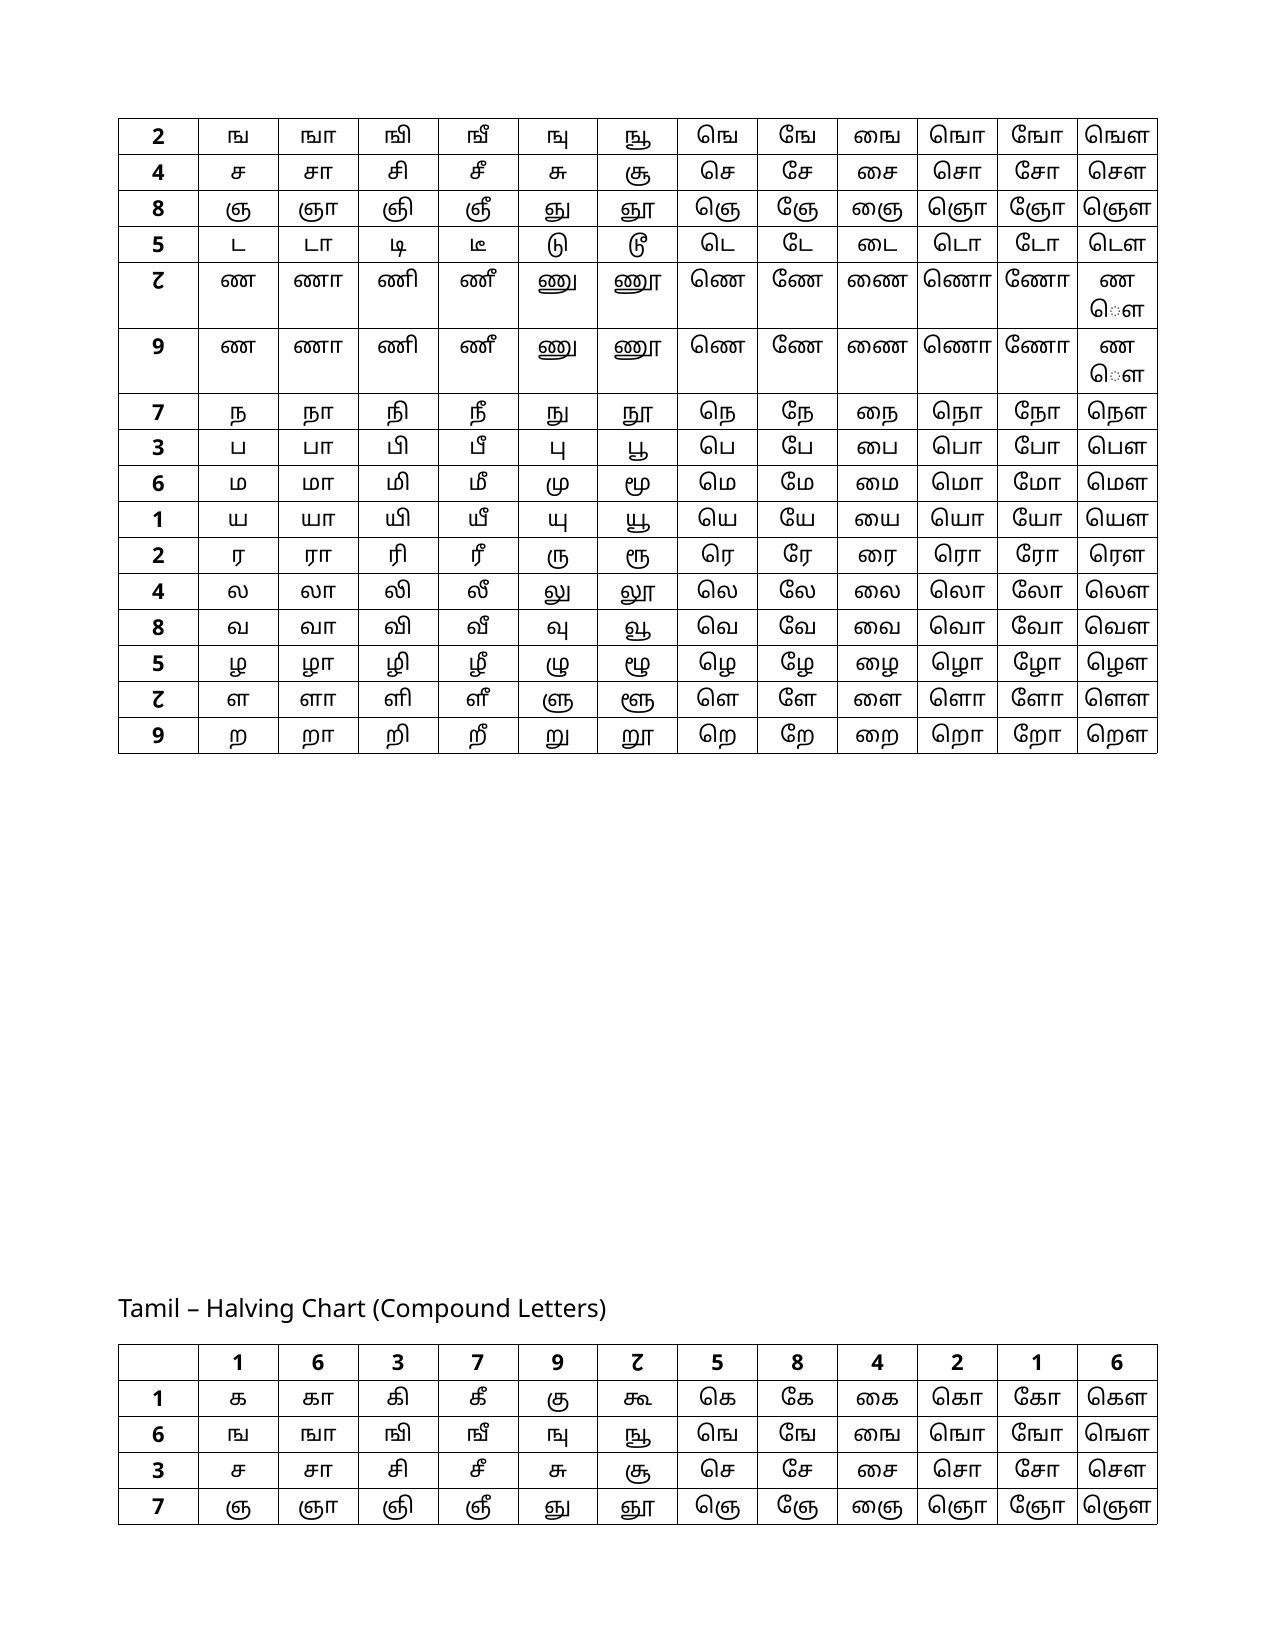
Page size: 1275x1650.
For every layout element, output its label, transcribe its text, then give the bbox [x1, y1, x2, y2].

table_cell ஞா [279, 191, 358, 226]
table_cell ளீ [439, 682, 518, 717]
table_cell சூ [598, 155, 677, 190]
table_cell பி [359, 430, 438, 465]
table_header 6 [279, 1345, 358, 1380]
table_cell ஙை [838, 119, 917, 154]
table_cell ஙெ [678, 119, 757, 154]
table_cell ஞீ [439, 191, 518, 226]
table_cell 3 [119, 1453, 198, 1488]
table_cell ஞ [199, 1489, 278, 1524]
table_cell யா [279, 502, 358, 537]
table_cell கு [519, 1381, 597, 1416]
table_cell ணீ [439, 263, 518, 328]
table_cell ஞு [519, 1489, 597, 1524]
table_cell மா [279, 466, 358, 501]
table_cell லூ [598, 574, 677, 609]
table_cell பெ [678, 430, 757, 465]
table_cell ளி [359, 682, 438, 717]
table_cell ங [199, 119, 278, 154]
table_cell சௌ [1078, 1453, 1157, 1488]
table_cell றூ [598, 718, 677, 753]
table_cell ந [199, 394, 278, 429]
table_cell மே [758, 466, 837, 501]
table_cell செ [678, 155, 757, 190]
table_cell ழி [359, 646, 438, 681]
table_header [119, 1345, 198, 1380]
table_cell வொ [918, 610, 997, 645]
table_cell ஙெ [678, 1417, 757, 1452]
table_cell சீ [439, 1453, 518, 1488]
table_cell 8 [119, 610, 198, 645]
table_cell ணே [758, 329, 837, 393]
table_cell ணூ [598, 329, 677, 393]
table_header 2 [918, 1345, 997, 1380]
table_cell சா [279, 155, 358, 190]
table_cell ர [199, 538, 278, 573]
table_cell ங [199, 1417, 278, 1452]
table_cell 5 [119, 646, 198, 681]
table_cell ஙோ [998, 1417, 1077, 1452]
table_cell பொ [918, 430, 997, 465]
table_cell ஞே [758, 1489, 837, 1524]
table_cell ணூ [598, 263, 677, 328]
table_cell ஞூ [598, 191, 677, 226]
table_cell 9 [119, 718, 198, 753]
table_cell றே [758, 718, 837, 753]
table_cell ச [199, 155, 278, 190]
table_cell யோ [998, 502, 1077, 537]
table_cell ஞி [359, 191, 438, 226]
table_cell ஙோ [998, 119, 1077, 154]
table_cell பே [758, 430, 837, 465]
table_cell ஞீ [439, 1489, 518, 1524]
table_cell ஙு [519, 119, 597, 154]
table_cell ஙொ [918, 119, 997, 154]
table_cell யூ [598, 502, 677, 537]
table_cell யு [519, 502, 597, 537]
table_cell சொ [918, 1453, 997, 1488]
table_cell 2 [119, 119, 198, 154]
table_cell று [519, 718, 597, 753]
table_cell 5 [119, 227, 198, 262]
table_cell மோ [998, 466, 1077, 501]
table_cell 4 [119, 574, 198, 609]
table_header 6 [1078, 1345, 1157, 1380]
table_cell ஞி [359, 1489, 438, 1524]
table_cell லௌ [1078, 574, 1157, 609]
table_cell ஙு [519, 1417, 597, 1452]
table_cell லி [359, 574, 438, 609]
table_cell ஙௌ [1078, 119, 1157, 154]
table_cell சை [838, 155, 917, 190]
table_cell ணு [519, 329, 597, 393]
table_cell ஞோ [998, 1489, 1077, 1524]
table_cell ஙே [758, 119, 837, 154]
table_cell 4 [119, 155, 198, 190]
table_cell டு [519, 227, 597, 262]
table_cell ஙீ [439, 1417, 518, 1452]
table_cell ↊ [119, 263, 198, 328]
table_cell டூ [598, 227, 677, 262]
table_cell பா [279, 430, 358, 465]
table_cell கோ [998, 1381, 1077, 1416]
table_cell வி [359, 610, 438, 645]
table_cell ணௌ [1078, 263, 1157, 328]
table_cell ளூ [598, 682, 677, 717]
table_cell ஙை [838, 1417, 917, 1452]
table_cell மை [838, 466, 917, 501]
table_cell ண [199, 329, 278, 393]
table_cell ணௌ [1078, 329, 1157, 393]
table_cell ரா [279, 538, 358, 573]
table_cell ணே [758, 263, 837, 328]
table_cell மொ [918, 466, 997, 501]
table_cell கி [359, 1381, 438, 1416]
table_cell டௌ [1078, 227, 1157, 262]
table_cell ம [199, 466, 278, 501]
table_cell ஞெ [678, 191, 757, 226]
table_cell ரொ [918, 538, 997, 573]
table_cell டீ [439, 227, 518, 262]
table_cell ஙி [359, 119, 438, 154]
table_cell ஙா [279, 119, 358, 154]
table_cell ய [199, 502, 278, 537]
table_cell ஞை [838, 191, 917, 226]
table_cell யை [838, 502, 917, 537]
table_cell வா [279, 610, 358, 645]
table_cell ழெ [678, 646, 757, 681]
table_cell கே [758, 1381, 837, 1416]
table_cell றி [359, 718, 438, 753]
table_cell ரீ [439, 538, 518, 573]
table_cell யி [359, 502, 438, 537]
table_cell ளெ [678, 682, 757, 717]
table_cell சு [519, 155, 597, 190]
table_cell 3 [119, 430, 198, 465]
table_cell நி [359, 394, 438, 429]
table_cell ஞௌ [1078, 1489, 1157, 1524]
table_cell 1 [119, 1381, 198, 1416]
table_cell ளா [279, 682, 358, 717]
table_header 4 [838, 1345, 917, 1380]
table_header 8 [758, 1345, 837, 1380]
table_cell பை [838, 430, 917, 465]
table_cell ளௌ [1078, 682, 1157, 717]
table_cell ரெ [678, 538, 757, 573]
table_cell டொ [918, 227, 997, 262]
table_cell ஙூ [598, 119, 677, 154]
table_cell நொ [918, 394, 997, 429]
table_cell ஞே [758, 191, 837, 226]
table_cell வே [758, 610, 837, 645]
table_cell ற [199, 718, 278, 753]
table_cell ணை [838, 329, 917, 393]
table_cell ஙௌ [1078, 1417, 1157, 1452]
table_cell பௌ [1078, 430, 1157, 465]
table_cell ரை [838, 538, 917, 573]
table_cell நை [838, 394, 917, 429]
table_cell றா [279, 718, 358, 753]
table_cell சூ [598, 1453, 677, 1488]
table_cell 6 [119, 466, 198, 501]
table_cell றெ [678, 718, 757, 753]
table_cell ணொ [918, 263, 997, 328]
table_cell 1 [119, 502, 198, 537]
table_cell ரோ [998, 538, 1077, 573]
table_cell ழு [519, 646, 597, 681]
table_cell நூ [598, 394, 677, 429]
table_cell ளொ [918, 682, 997, 717]
table_cell மி [359, 466, 438, 501]
table_cell கொ [918, 1381, 997, 1416]
table_cell நீ [439, 394, 518, 429]
table_cell மூ [598, 466, 677, 501]
table_cell யே [758, 502, 837, 537]
table_cell மு [519, 466, 597, 501]
table_cell நு [519, 394, 597, 429]
table_header 5 [678, 1345, 757, 1380]
table_cell ழே [758, 646, 837, 681]
table_cell வோ [998, 610, 1077, 645]
table_cell ல [199, 574, 278, 609]
table_cell ண [199, 263, 278, 328]
table_cell கூ [598, 1381, 677, 1416]
table_cell கா [279, 1381, 358, 1416]
table_cell சோ [998, 1453, 1077, 1488]
table_cell லா [279, 574, 358, 609]
table_cell வை [838, 610, 917, 645]
table_cell ரு [519, 538, 597, 573]
table_cell 6 [119, 1417, 198, 1452]
table_cell ரே [758, 538, 837, 573]
table_cell நெ [678, 394, 757, 429]
table_cell லே [758, 574, 837, 609]
table_cell ணி [359, 329, 438, 393]
table_cell சை [838, 1453, 917, 1488]
table_cell ணெ [678, 263, 757, 328]
table_cell ஞொ [918, 1489, 997, 1524]
table_cell சீ [439, 155, 518, 190]
table_cell லை [838, 574, 917, 609]
table_cell யொ [918, 502, 997, 537]
table_cell றொ [918, 718, 997, 753]
table_cell லு [519, 574, 597, 609]
table_cell செ [678, 1453, 757, 1488]
table_cell கீ [439, 1381, 518, 1416]
table_cell சோ [998, 155, 1077, 190]
table_cell மீ [439, 466, 518, 501]
table_cell ணோ [998, 263, 1077, 328]
table_cell ஞை [838, 1489, 917, 1524]
table_cell ழொ [918, 646, 997, 681]
table_cell ஞோ [998, 191, 1077, 226]
table_cell 9 [119, 329, 198, 393]
table_cell 7 [119, 1489, 198, 1524]
table_cell ளோ [998, 682, 1077, 717]
table_cell வீ [439, 610, 518, 645]
text Tamil – Halving Chart (Compound Letters) [118, 1290, 1157, 1324]
table_cell 2 [119, 538, 198, 573]
table_cell ஙீ [439, 119, 518, 154]
table_cell ணெ [678, 329, 757, 393]
table_cell வ [199, 610, 278, 645]
table_cell ஙா [279, 1417, 358, 1452]
table_cell ஙி [359, 1417, 438, 1452]
table_cell றை [838, 718, 917, 753]
table_cell ஞெ [678, 1489, 757, 1524]
table_cell ளு [519, 682, 597, 717]
table_header ↊ [598, 1345, 677, 1380]
table_cell 7 [119, 394, 198, 429]
table_header 7 [439, 1345, 518, 1380]
table_cell ரி [359, 538, 438, 573]
table_cell ஞொ [918, 191, 997, 226]
table_cell ழௌ [1078, 646, 1157, 681]
table_cell ஙூ [598, 1417, 677, 1452]
table_cell லொ [918, 574, 997, 609]
table_cell றௌ [1078, 718, 1157, 753]
table_cell ணு [519, 263, 597, 328]
table_cell பூ [598, 430, 677, 465]
table_header 3 [359, 1345, 438, 1380]
table_cell ணொ [918, 329, 997, 393]
table_cell நோ [998, 394, 1077, 429]
table_cell வு [519, 610, 597, 645]
table_cell ↊ [119, 682, 198, 717]
table_cell ரூ [598, 538, 677, 573]
table_cell ஙே [758, 1417, 837, 1452]
table_cell லோ [998, 574, 1077, 609]
table_cell கெ [678, 1381, 757, 1416]
table_cell யெ [678, 502, 757, 537]
table_cell டெ [678, 227, 757, 262]
table_cell ரௌ [1078, 538, 1157, 573]
table_cell ஞா [279, 1489, 358, 1524]
table_cell டை [838, 227, 917, 262]
table_cell 8 [119, 191, 198, 226]
table_cell டா [279, 227, 358, 262]
table_cell வூ [598, 610, 677, 645]
table_cell கௌ [1078, 1381, 1157, 1416]
table_cell றீ [439, 718, 518, 753]
table_cell சா [279, 1453, 358, 1488]
table_cell ணோ [998, 329, 1077, 393]
table_cell நே [758, 394, 837, 429]
table_cell டோ [998, 227, 1077, 262]
table_cell மெ [678, 466, 757, 501]
table_cell ழோ [998, 646, 1077, 681]
table_header 1 [998, 1345, 1077, 1380]
table_cell ச [199, 1453, 278, 1488]
table_header 9 [519, 1345, 597, 1380]
table_cell ட [199, 227, 278, 262]
table_cell டி [359, 227, 438, 262]
table_cell ஙொ [918, 1417, 997, 1452]
table_cell ஞ [199, 191, 278, 226]
table_cell வௌ [1078, 610, 1157, 645]
table_cell கை [838, 1381, 917, 1416]
table_cell ணி [359, 263, 438, 328]
table_cell நா [279, 394, 358, 429]
table_cell ழ [199, 646, 278, 681]
table_cell ஞு [519, 191, 597, 226]
table_cell சொ [918, 155, 997, 190]
table_cell சௌ [1078, 155, 1157, 190]
table_cell லீ [439, 574, 518, 609]
table_cell பீ [439, 430, 518, 465]
table_cell மௌ [1078, 466, 1157, 501]
table_cell ழை [838, 646, 917, 681]
table_cell ப [199, 430, 278, 465]
table_cell ஞௌ [1078, 191, 1157, 226]
table_cell ள [199, 682, 278, 717]
table_cell ழா [279, 646, 358, 681]
table_cell டே [758, 227, 837, 262]
table_cell யௌ [1078, 502, 1157, 537]
table_cell சே [758, 155, 837, 190]
table_cell நௌ [1078, 394, 1157, 429]
table_cell சி [359, 1453, 438, 1488]
table_cell ணா [279, 263, 358, 328]
table_cell ளை [838, 682, 917, 717]
table_cell வெ [678, 610, 757, 645]
table_cell ஞூ [598, 1489, 677, 1524]
table_cell ழூ [598, 646, 677, 681]
table_cell ணா [279, 329, 358, 393]
table_cell சே [758, 1453, 837, 1488]
table_cell ளே [758, 682, 837, 717]
table_cell ணீ [439, 329, 518, 393]
table_cell லெ [678, 574, 757, 609]
table_cell பு [519, 430, 597, 465]
table_header 1 [199, 1345, 278, 1380]
table_cell ணை [838, 263, 917, 328]
table_cell சி [359, 155, 438, 190]
table_cell ழீ [439, 646, 518, 681]
table_cell றோ [998, 718, 1077, 753]
table_cell க [199, 1381, 278, 1416]
table_cell யீ [439, 502, 518, 537]
table_cell போ [998, 430, 1077, 465]
table_cell சு [519, 1453, 597, 1488]
